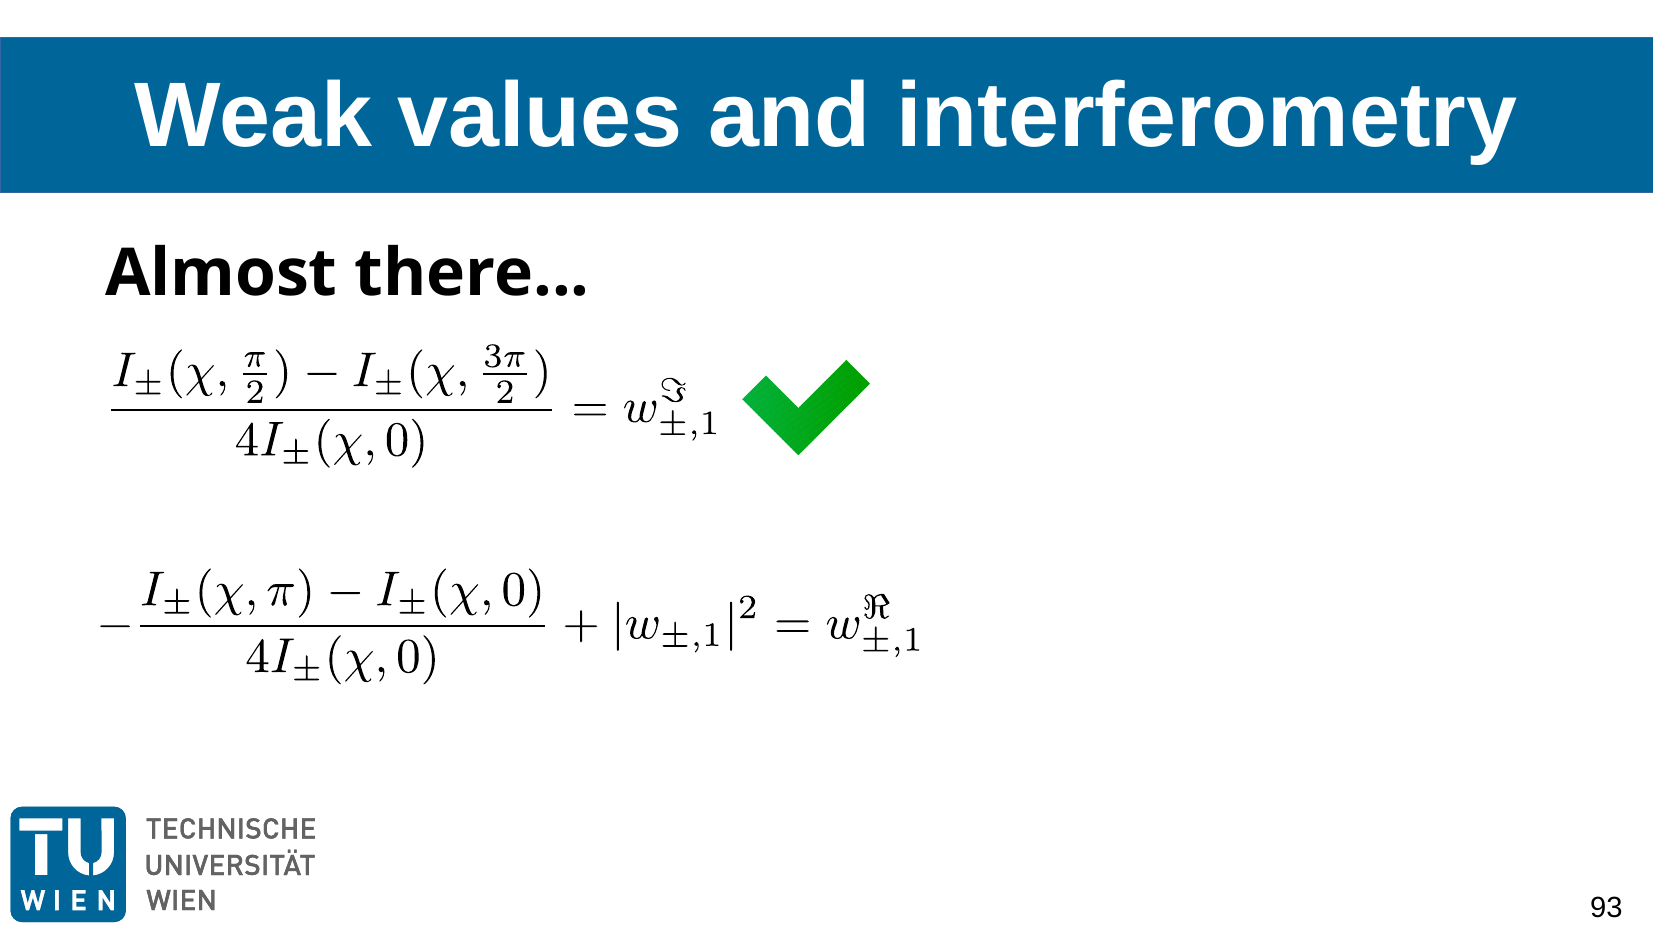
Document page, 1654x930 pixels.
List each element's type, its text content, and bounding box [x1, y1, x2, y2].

picture [105, 338, 726, 471]
title Weak values and interferometry [0, 37, 1653, 193]
picture [742, 359, 871, 456]
picture [95, 562, 924, 691]
list Almost there... [105, 225, 1593, 316]
